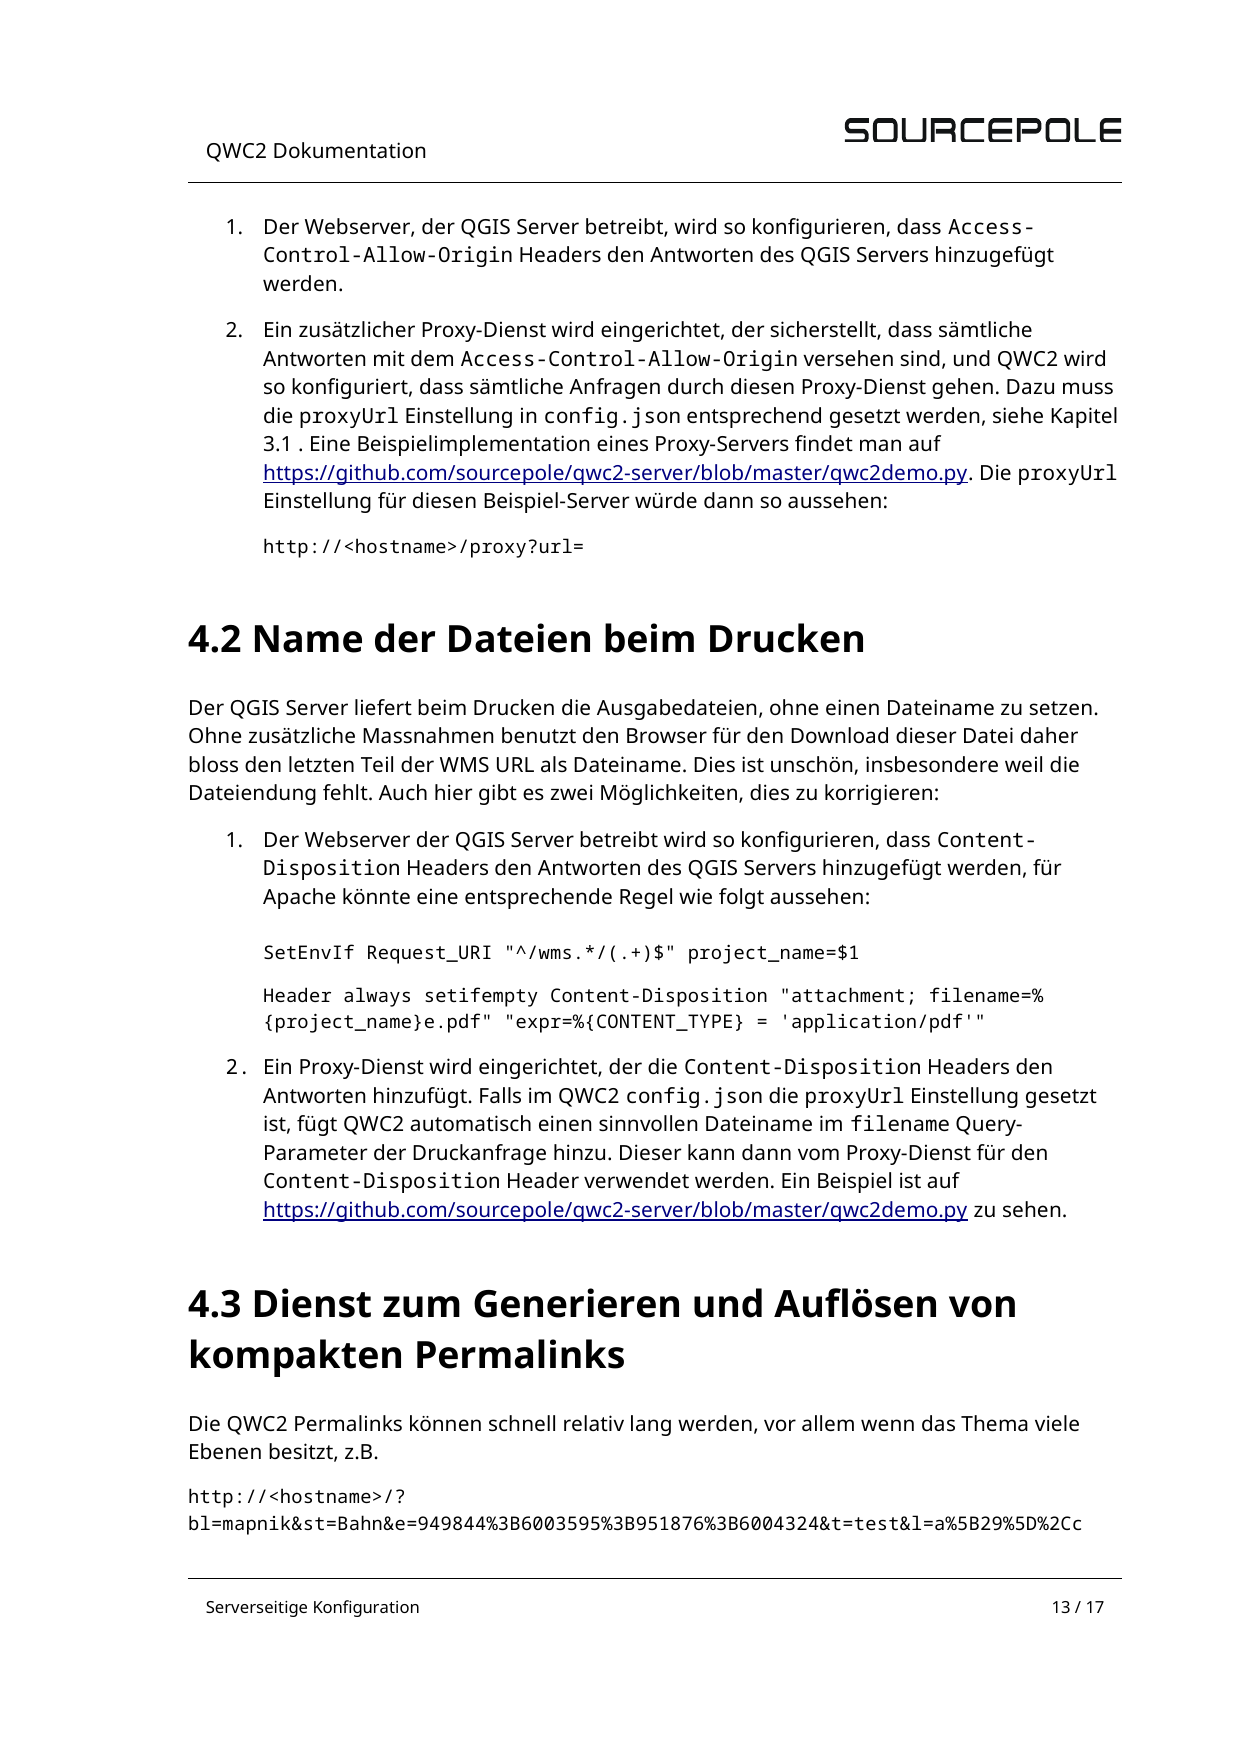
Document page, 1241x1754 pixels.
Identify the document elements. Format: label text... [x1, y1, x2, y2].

list Der Webserver der QGIS Server betreibt wird so konfigurieren, dass Content-Disposition Headers den Antworten des QGIS Servers hinzugefügt werden, für Apache könnte eine entsprechende Regel wie folgt aussehen: SetEnvIf Request_URI "^/wms.*/(.+)$" project_name=$1 [225, 824, 1122, 965]
list http://<hostname>/proxy?url= [225, 532, 1122, 587]
text Der QGIS Server liefert beim Drucken die Ausgabedateien, ohne einen Dateiname zu setzen. Ohne zusätzliche Massnahmen benutzt den Browser für den Download dieser Datei daher bloss den letzten Teil der WMS URL als Dateiname. Dies ist unschön, insbesondere weil die Dateiendung fehlt. Auch hier gibt es zwei Möglichkeiten, dies zu korrigieren: [188, 693, 1122, 807]
list Header always setifempty Content-Disposition "attachment; filename=%{project_name}e.pdf" "expr=%{CONTENT_TYPE} = 'application/pdf'" [225, 982, 1122, 1034]
subtitle Name der Dateien beim Drucken [188, 612, 1122, 663]
list Der Webserver, der QGIS Server betreibt, wird so konfigurieren, dass Access-Control-Allow-Origin Headers den Antworten des QGIS Servers hinzugefügt werden. [225, 212, 1122, 297]
text http://<hostname>/?bl=mapnik&st=Bahn&e=949844%3B6003595%3B951876%3B6004324&t=test&l=a%5B29%5D%2Cc [188, 1483, 1122, 1535]
list Ein Proxy-Dienst wird eingerichtet, der die Content-Disposition Headers den Antworten hinzufügt. Falls im QWC2 config.json die proxyUrl Einstellung gesetzt ist, fügt QWC2 automatisch einen sinnvollen Dateiname im filename Query-Parameter der Druckanfrage hinzu. Dieser kann dann vom Proxy-Dienst für den Content-Disposition Header verwendet werden. Ein Beispiel ist auf https://github.com/sourcepole/qwc2-server/blob/master/qwc2demo.py zu sehen. [225, 1052, 1122, 1223]
subtitle Dienst zum Generieren und Auflösen von kompakten Permalinks [188, 1277, 1122, 1379]
list Ein zusätzlicher Proxy-Dienst wird eingerichtet, der sicherstellt, dass sämtliche Antworten mit dem Access-Control-Allow-Origin versehen sind, und QWC2 wird so konfiguriert, dass sämtliche Anfragen durch diesen Proxy-Dienst gehen. Dazu muss die proxyUrl Einstellung in config.json entsprechend gesetzt werden, siehe Kapitel 3.1. Eine Beispielimplementation eines Proxy-Servers findet man auf https://github.com/sourcepole/qwc2-server/blob/master/qwc2demo.py. Die proxyUrl Einstellung für diesen Beispiel-Server würde dann so aussehen: [225, 315, 1122, 515]
text Die QWC2 Permalinks können schnell relativ lang werden, vor allem wenn das Thema viele Ebenen besitzt, z.B. [188, 1408, 1122, 1466]
